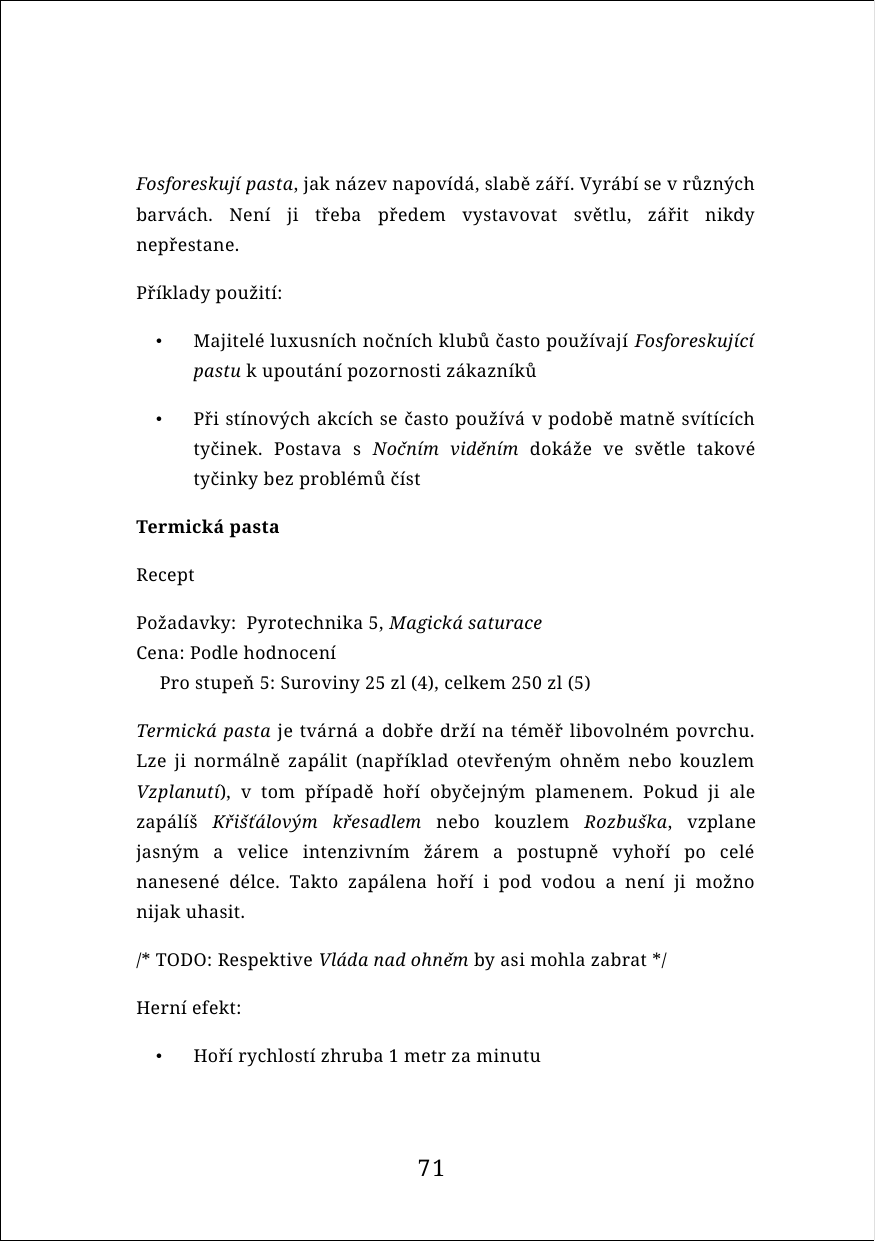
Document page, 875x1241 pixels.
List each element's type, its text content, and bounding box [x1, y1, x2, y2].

text Požadavky: Pyrotechnika 5, Magická saturace Cena: Podle hodnocení Pro stupeň 5: Suroviny 25 zl (4), celkem 250 zl (5) [136, 610, 756, 695]
text Termická pasta je tvárná a dobře drží na téměř libovolném povrchu. Lze ji normálně zapálit (například otevřeným ohněm nebo kouzlem Vzplanutí), v tom případě hoří obyčejným plamenem. Pokud ji ale zapálíš Křišťálovým křesadlem nebo kouzlem Rozbuška, vzplane jasným a velice intenzivním žárem a postupně vyhoří po celé nanesené délce. Takto zapálena hoří i pod vodou a není ji možno nijak uhasit. [136, 719, 756, 924]
list Majitelé luxusních nočních klubů často používají Fosforeskující pastu k upoutání pozornosti zákazníků [156, 328, 756, 382]
list Hoří rychlostí zhruba 1 metr za minutu [156, 1044, 756, 1068]
text Příklady použití: [136, 280, 756, 304]
list Při stínových akcích se často používá v podobě matně svítících tyčinek. Postava s Nočním viděním dokáže ve světle takové tyčinky bez problémů číst [156, 406, 756, 491]
text Herní efekt: [136, 996, 756, 1020]
text Fosforeskují pasta, jak název napovídá, slabě září. Vyrábí se v různých barvách. Není ji třeba předem vystavovat světlu, zářit nikdy nepřestane. [136, 172, 756, 256]
text Termická pasta [136, 514, 756, 539]
text /* TODO: Respektive Vláda nad ohněm by asi mohla zabrat */ [136, 948, 756, 972]
text Recept [136, 562, 756, 587]
